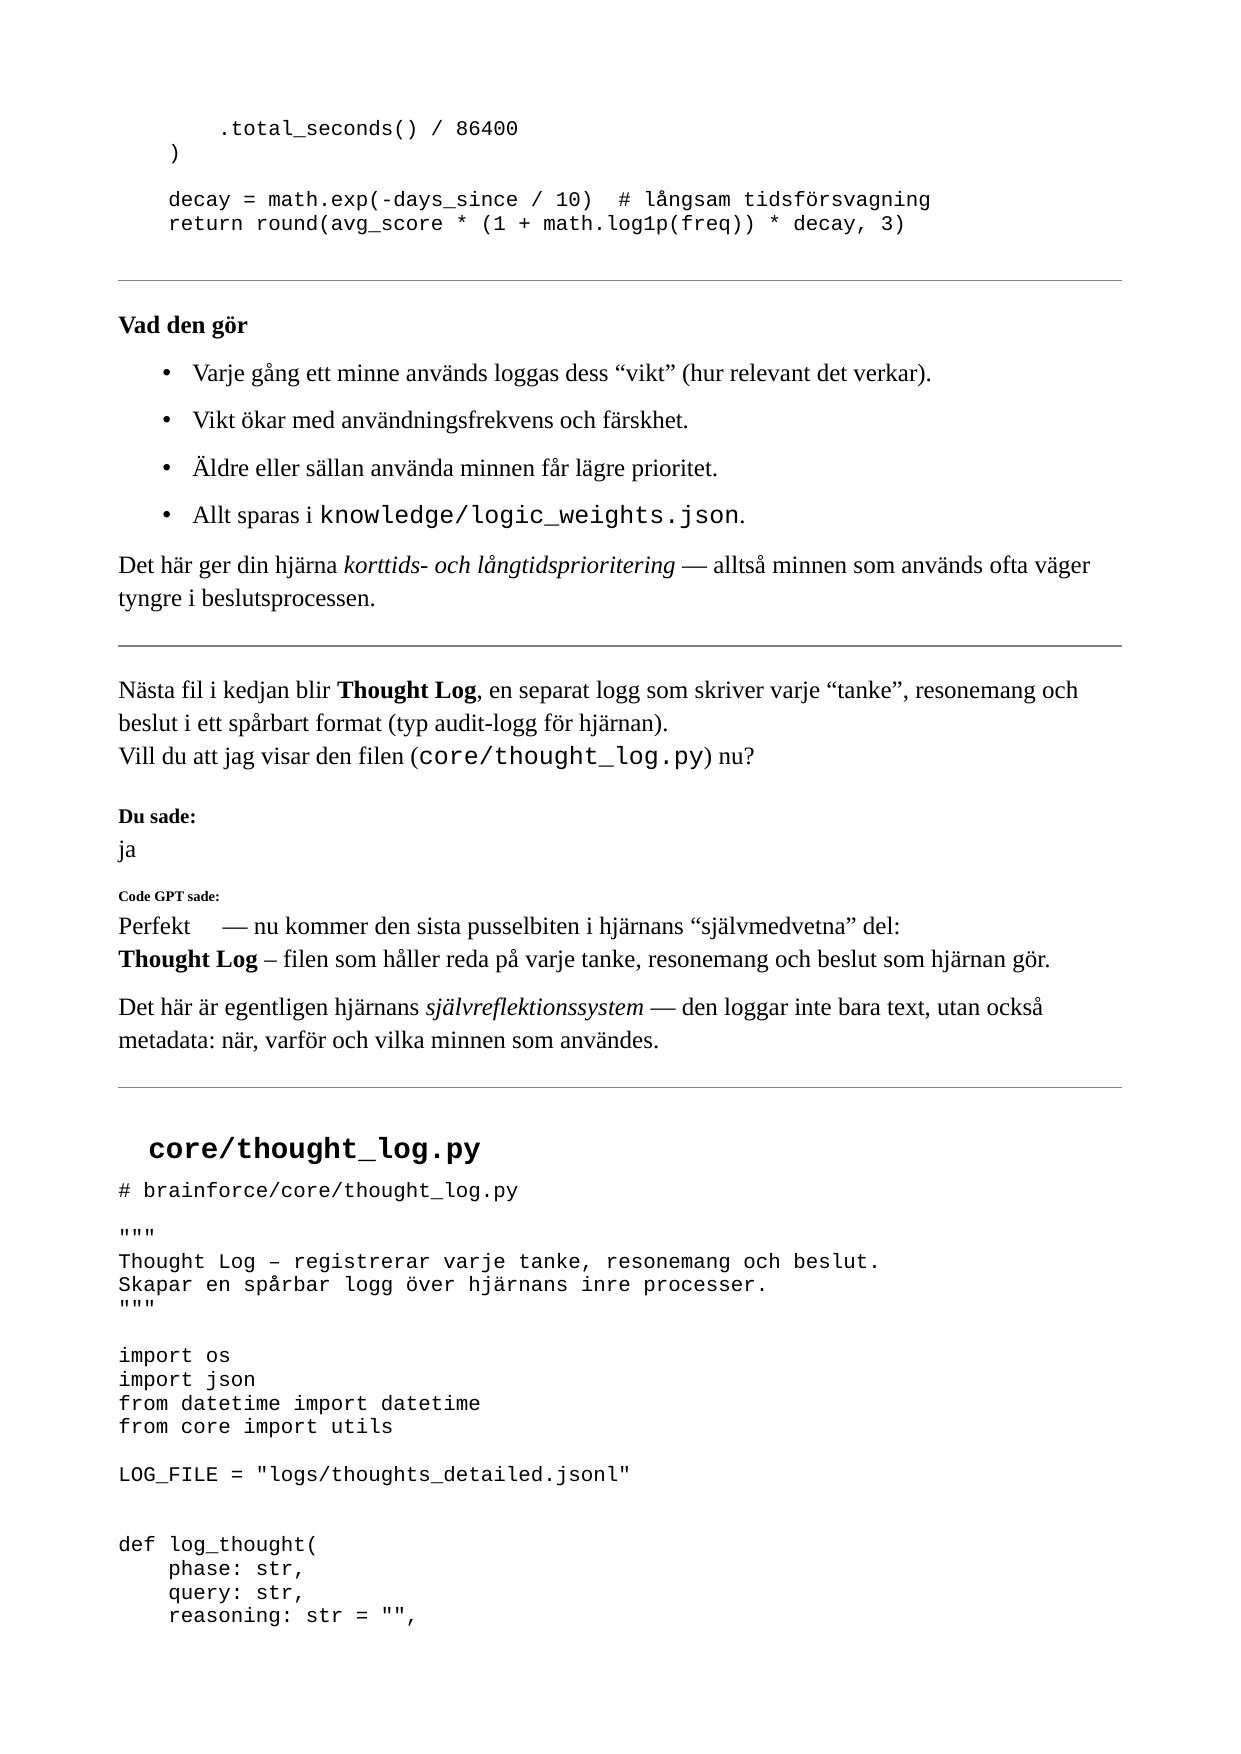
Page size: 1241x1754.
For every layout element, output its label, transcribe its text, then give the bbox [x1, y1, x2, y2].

list Vikt ökar med användningsfrekvens och färskhet. [162, 405, 1122, 434]
text from core import utils [118, 1416, 1122, 1440]
text return round(avg_score * (1 + math.log1p(freq)) * decay, 3) [118, 213, 1122, 236]
text """ [118, 1227, 1122, 1251]
text Det här ger din hjärna korttids- och långtidsprioritering — alltså minnen som används ofta väger tyngre i beslutsprocessen. [118, 551, 1122, 612]
subtitle 📄 core/thought_log.py [118, 1131, 1122, 1167]
text .total_seconds() / 86400 [118, 118, 1122, 142]
text ja [118, 834, 1122, 863]
text Thought Log – registrerar varje tanke, resonemang och beslut. [118, 1251, 1122, 1274]
text from datetime import datetime [118, 1393, 1122, 1416]
text query: str, [118, 1582, 1122, 1605]
text Vad den gör [118, 310, 1122, 339]
text """ [118, 1298, 1122, 1322]
text LOG_FILE = "logs/thoughts_detailed.jsonl" [118, 1463, 1122, 1487]
text reasoning: str = "", [118, 1605, 1122, 1629]
text ) [118, 142, 1122, 165]
text phase: str, [118, 1558, 1122, 1582]
text def log_thought( [118, 1534, 1122, 1558]
text import json [118, 1369, 1122, 1393]
text # brainforce/core/thought_log.py [118, 1180, 1122, 1203]
list Äldre eller sällan använda minnen får lägre prioritet. [162, 453, 1122, 482]
text Nästa fil i kedjan blir Thought Log, en separat logg som skriver varje “tanke”, resonemang och beslut i ett spårbart format (typ audit-logg för hjärnan). Vill du att jag visar den filen (core/thought_log.py) nu? [118, 675, 1122, 772]
text Skapar en spårbar logg över hjärnans inre processer. [118, 1274, 1122, 1298]
text import os [118, 1345, 1122, 1369]
text decay = math.exp(-days_since / 10) # långsam tidsförsvagning [118, 189, 1122, 213]
list Varje gång ett minne används loggas dess “vikt” (hur relevant det verkar). [162, 358, 1122, 386]
subtitle Code GPT sade: [118, 888, 1122, 905]
text Det här är egentligen hjärnans självreflektionssystem — den loggar inte bara text, utan också metadata: när, varför och vilka minnen som användes. [118, 992, 1122, 1053]
list Allt sparas i knowledge/logic_weights.json. [162, 501, 1122, 531]
text Perfekt 🔥 — nu kommer den sista pusselbiten i hjärnans “självmedvetna” del: Thought Log – filen som håller reda på varje tanke, resonemang och beslut som hjärnan gör. [118, 911, 1122, 973]
subtitle Du sade: [118, 804, 1122, 828]
